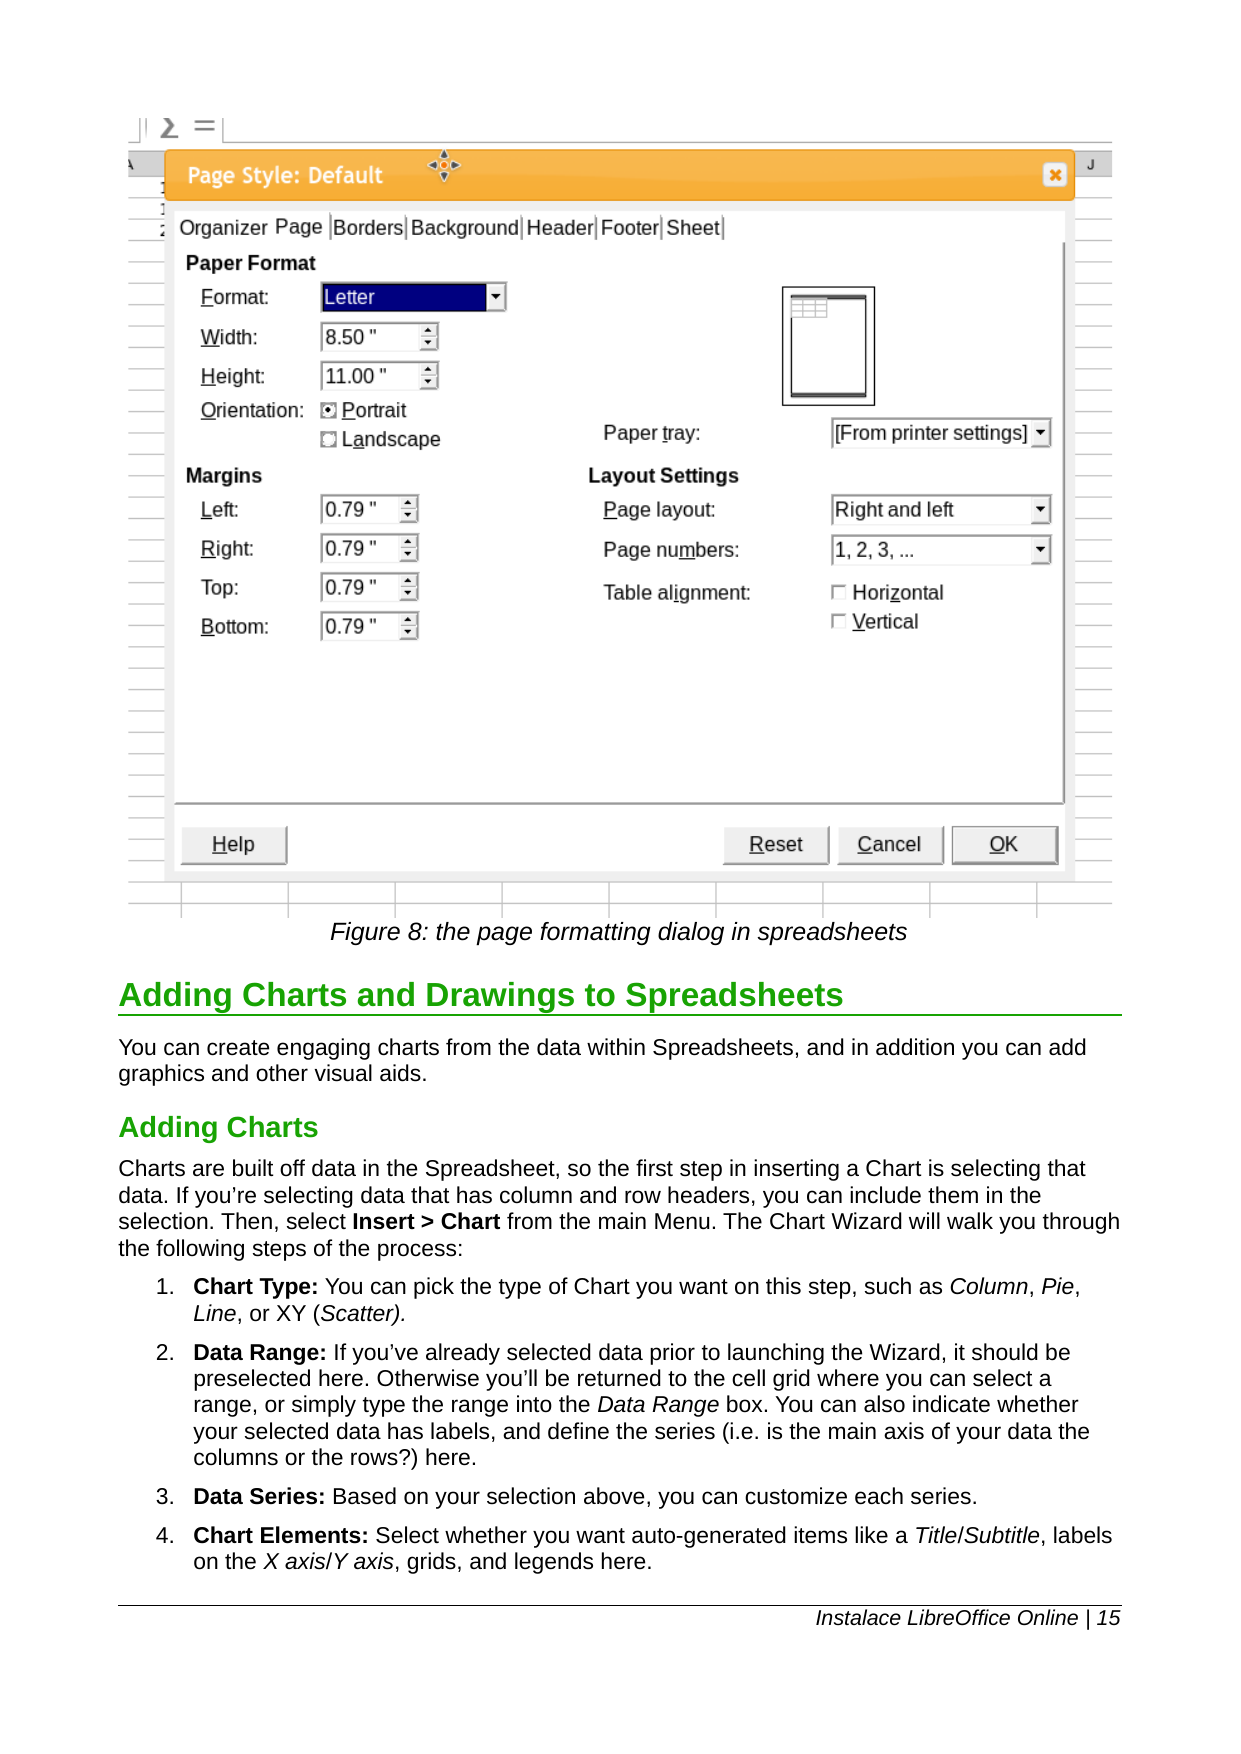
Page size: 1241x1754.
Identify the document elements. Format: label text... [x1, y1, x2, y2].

subtitle Adding Charts [118, 1110, 1122, 1144]
list Data Range: If you’ve already selected data prior to launching the Wizard, it should be preselected here. Otherwise you’ll be returned to the cell grid where you can select a range, or simply type the range into the Data Range box. You can also indicate whether your selected data has labels, and define the series (i.e. is the main axis of your data the columns or the rows?) here. [156, 1338, 1122, 1470]
text Figure 8: the page formatting dialog in spreadsheets [118, 918, 1122, 946]
picture [128, 118, 1113, 918]
subtitle Adding Charts and Drawings to Spreadsheets [118, 976, 1122, 1014]
list Chart Elements: Select whether you want auto-generated items like a Title/Subtitle, labels on the X axis/Y axis, grids, and legends here. [156, 1522, 1122, 1574]
text Charts are built off data in the Spreadsheet, so the first step in inserting a Chart is selecting that data. If you’re selecting data that has column and row headers, you can include them in the selection. Then, select Insert > Chart from the main Menu. The Chart Wizard will walk you through the following steps of the process: [118, 1155, 1122, 1261]
text You can create engaging charts from the data within Spreadsheets, and in addition you can add graphics and other visual aids. [118, 1034, 1122, 1086]
list Chart Type: You can pick the type of Chart you want on this step, such as Column, Pie, Line, or XY (Scatter). [156, 1273, 1122, 1326]
list Data Series: Based on your selection above, you can customize each series. [156, 1483, 1122, 1509]
